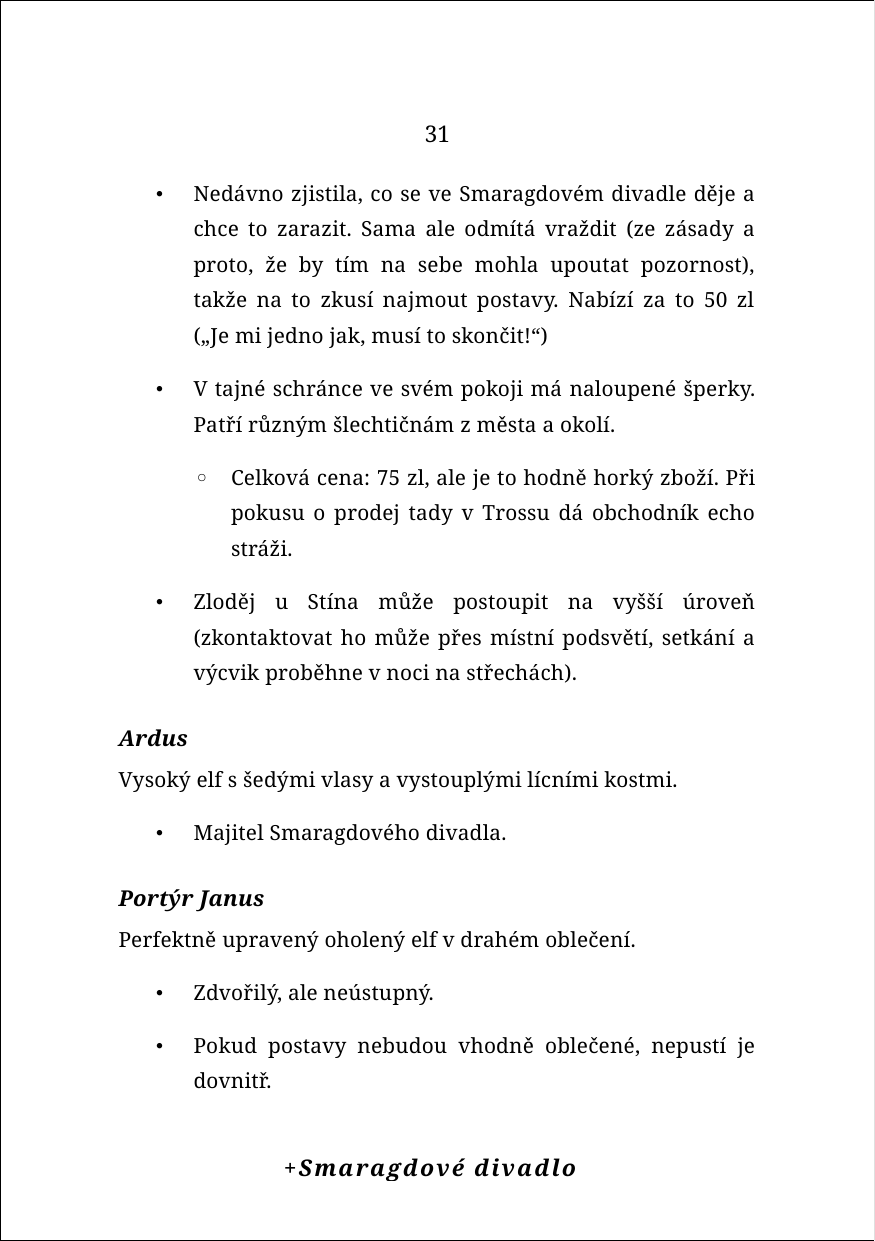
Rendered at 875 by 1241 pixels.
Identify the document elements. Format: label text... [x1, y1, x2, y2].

subtitle Ardus [118, 723, 756, 753]
list Majitel Smaragdového divadla. [156, 818, 756, 847]
list Zloděj u Stína může postoupit na vyšší úroveň (zkontaktovat ho může přes místní podsvětí, setkání a výcvik proběhne v noci na střechách). [156, 587, 756, 687]
subtitle Portýr Janus [118, 883, 756, 913]
list Zdvořilý, ale neústupný. [156, 978, 756, 1006]
text Perfektně upravený oholený elf v drahém oblečení. [118, 925, 756, 953]
list V tajné schránce ve svém pokoji má naloupené šperky. Patří různým šlechtičnám z města a okolí. [156, 374, 756, 438]
list Nedávno zjistila, co se ve Smaragdovém divadle děje a chce to zarazit. Sama ale odmítá vraždit (ze zásady a proto, že by tím na sebe mohla upoutat pozornost), takže na to zkusí najmout postavy. Nabízí za to 50 zl („Je mi jedno jak, musí to skončit!“) [156, 179, 756, 349]
text Vysoký elf s šedými vlasy a vystouplými lícními kostmi. [118, 765, 756, 793]
list Pokud postavy nebudou vhodně oblečené, nepustí je dovnitř. [156, 1031, 756, 1095]
list Celková cena: 75 zl, ale je to hodně horký zboží. Při pokusu o prodej tady v Trossu dá obchodník echo stráži. [193, 463, 756, 562]
